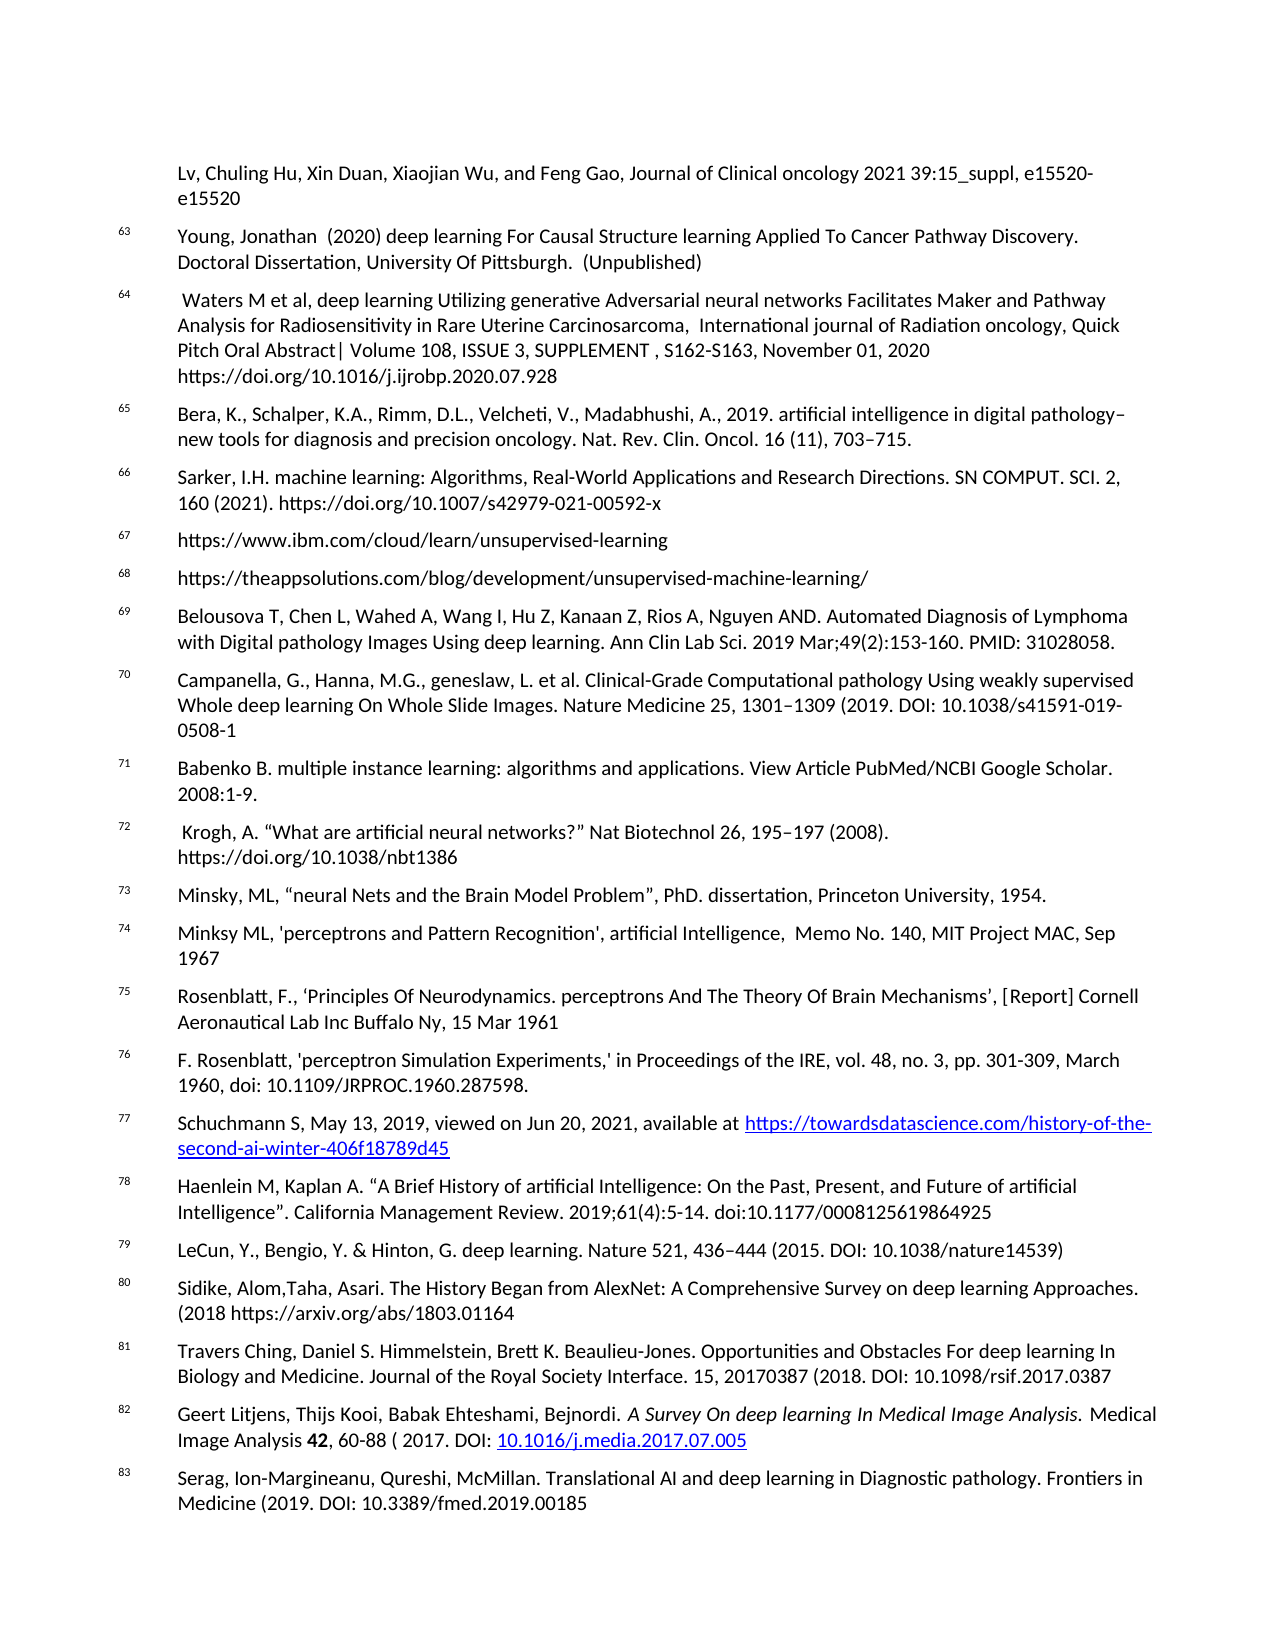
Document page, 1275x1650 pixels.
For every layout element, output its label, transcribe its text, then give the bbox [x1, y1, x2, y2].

text Geert Litjens, Thijs Kooi, Babak Ehteshami, Bejnordi. A Survey On deep learning In Medical Image Analysis. Medical Image Analysis 42, 60-88 ( 2017. DOI: 10.1016/j.media.2017.07.005 [118, 1401, 1157, 1452]
text Schuchmann S, May 13, 2019, viewed on Jun 20, 2021, available at https://towardsdatascience.com/history-of-the-second-ai-winter-406f18789d45 [118, 1110, 1157, 1161]
text Sarker, I.H. machine learning: Algorithms, Real-World Applications and Research Directions. SN COMPUT. SCI. 2, 160 (2021). https://doi.org/10.1007/s42979-021-00592-x [118, 464, 1157, 515]
text https://theappsolutions.com/blog/development/unsupervised-machine-learning/ [118, 566, 1157, 591]
text Haenlein M, Kaplan A. “A Brief History of artificial Intelligence: On the Past, Present, and Future of artificial Intelligence”. California Management Review. 2019;61(4):5-14. doi:10.1177/0008125619864925 [118, 1173, 1157, 1224]
text Babenko B. multiple instance learning: algorithms and applications. View Article PubMed/NCBI Google Scholar. 2008:1-9. [118, 756, 1157, 806]
text Serag, Ion-Margineanu, Qureshi, McMillan. Translational AI and deep learning in Diagnostic pathology. Frontiers in Medicine (2019. DOI: 10.3389/fmed.2019.00185 [118, 1465, 1157, 1516]
text Krogh, A. “What are artificial neural networks?” Nat Biotechnol 26, 195–197 (2008). https://doi.org/10.1038/nbt1386 [118, 819, 1157, 870]
text Minksy ML, 'perceptrons and Pattern Recognition', artificial Intelligence, Memo No. 140, MIT Project MAC, Sep 1967 [118, 920, 1157, 971]
text Rosenblatt, F., ‘Principles Of Neurodynamics. perceptrons And The Theory Of Brain Mechanisms’, [Report] Cornell Aeronautical Lab Inc Buffalo Ny, 15 Mar 1961 [118, 983, 1157, 1034]
text Belousova T, Chen L, Wahed A, Wang I, Hu Z, Kanaan Z, Rios A, Nguyen AND. Automated Diagnosis of Lymphoma with Digital pathology Images Using deep learning. Ann Clin Lab Sci. 2019 Mar;49(2):153-160. PMID: 31028058. [118, 603, 1157, 654]
text Bera, K., Schalper, K.A., Rimm, D.L., Velcheti, V., Madabhushi, A., 2019. artificial intelligence in digital pathology–new tools for diagnosis and precision oncology. Nat. Rev. Clin. Oncol. 16 (11), 703–715. [118, 401, 1157, 452]
text https://www.ibm.com/cloud/learn/unsupervised-learning [118, 528, 1157, 553]
list Young, Jonathan (2020) deep learning For Causal Structure learning Applied To Cancer Pathway Discovery. Doctoral Dissertation, University Of Pittsburgh. (Unpublished) [118, 223, 1157, 274]
text Sidike, Alom,Taha, Asari. The History Began from AlexNet: A Comprehensive Survey on deep learning Approaches. (2018 https://arxiv.org/abs/1803.01164 [118, 1275, 1157, 1326]
list Waters M et al, deep learning Utilizing generative Adversarial neural networks Facilitates Maker and Pathway Analysis for Radiosensitivity in Rare Uterine Carcinosarcoma, International journal of Radiation oncology, Quick Pitch Oral Abstract| Volume 108, ISSUE 3, SUPPLEMENT , S162-S163, November 01, 2020 https://doi.org/10.1016/j.ijrobp.2020.07.928 [118, 287, 1157, 388]
text Minsky, ML, “neural Nets and the Brain Model Problem”, PhD. dissertation, Princeton University, 1954. [118, 882, 1157, 908]
text F. Rosenblatt, 'perceptron Simulation Experiments,' in Proceedings of the IRE, vol. 48, no. 3, pp. 301-309, March 1960, doi: 10.1109/JRPROC.1960.287598. [118, 1047, 1157, 1098]
text Travers Ching, Daniel S. Himmelstein, Brett K. Beaulieu-Jones. Opportunities and Obstacles For deep learning In Biology and Medicine. Journal of the Royal Society Interface. 15, 20170387 (2018. DOI: 10.1098/rsif.2017.0387 [118, 1338, 1157, 1389]
text LeCun, Y., Bengio, Y. & Hinton, G. deep learning. Nature 521, 436–444 (2015. DOI: 10.1038/nature14539) [118, 1237, 1157, 1262]
list Lv, Chuling Hu, Xin Duan, Xiaojian Wu, and Feng Gao, Journal of Clinical oncology 2021 39:15_suppl, e15520-e15520 [118, 160, 1157, 211]
text Campanella, G., Hanna, M.G., geneslaw, L. et al. Clinical-Grade Computational pathology Using weakly supervised Whole deep learning On Whole Slide Images. Nature Medicine 25, 1301–1309 (2019. DOI: 10.1038/s41591-019-0508-1 [118, 667, 1157, 743]
